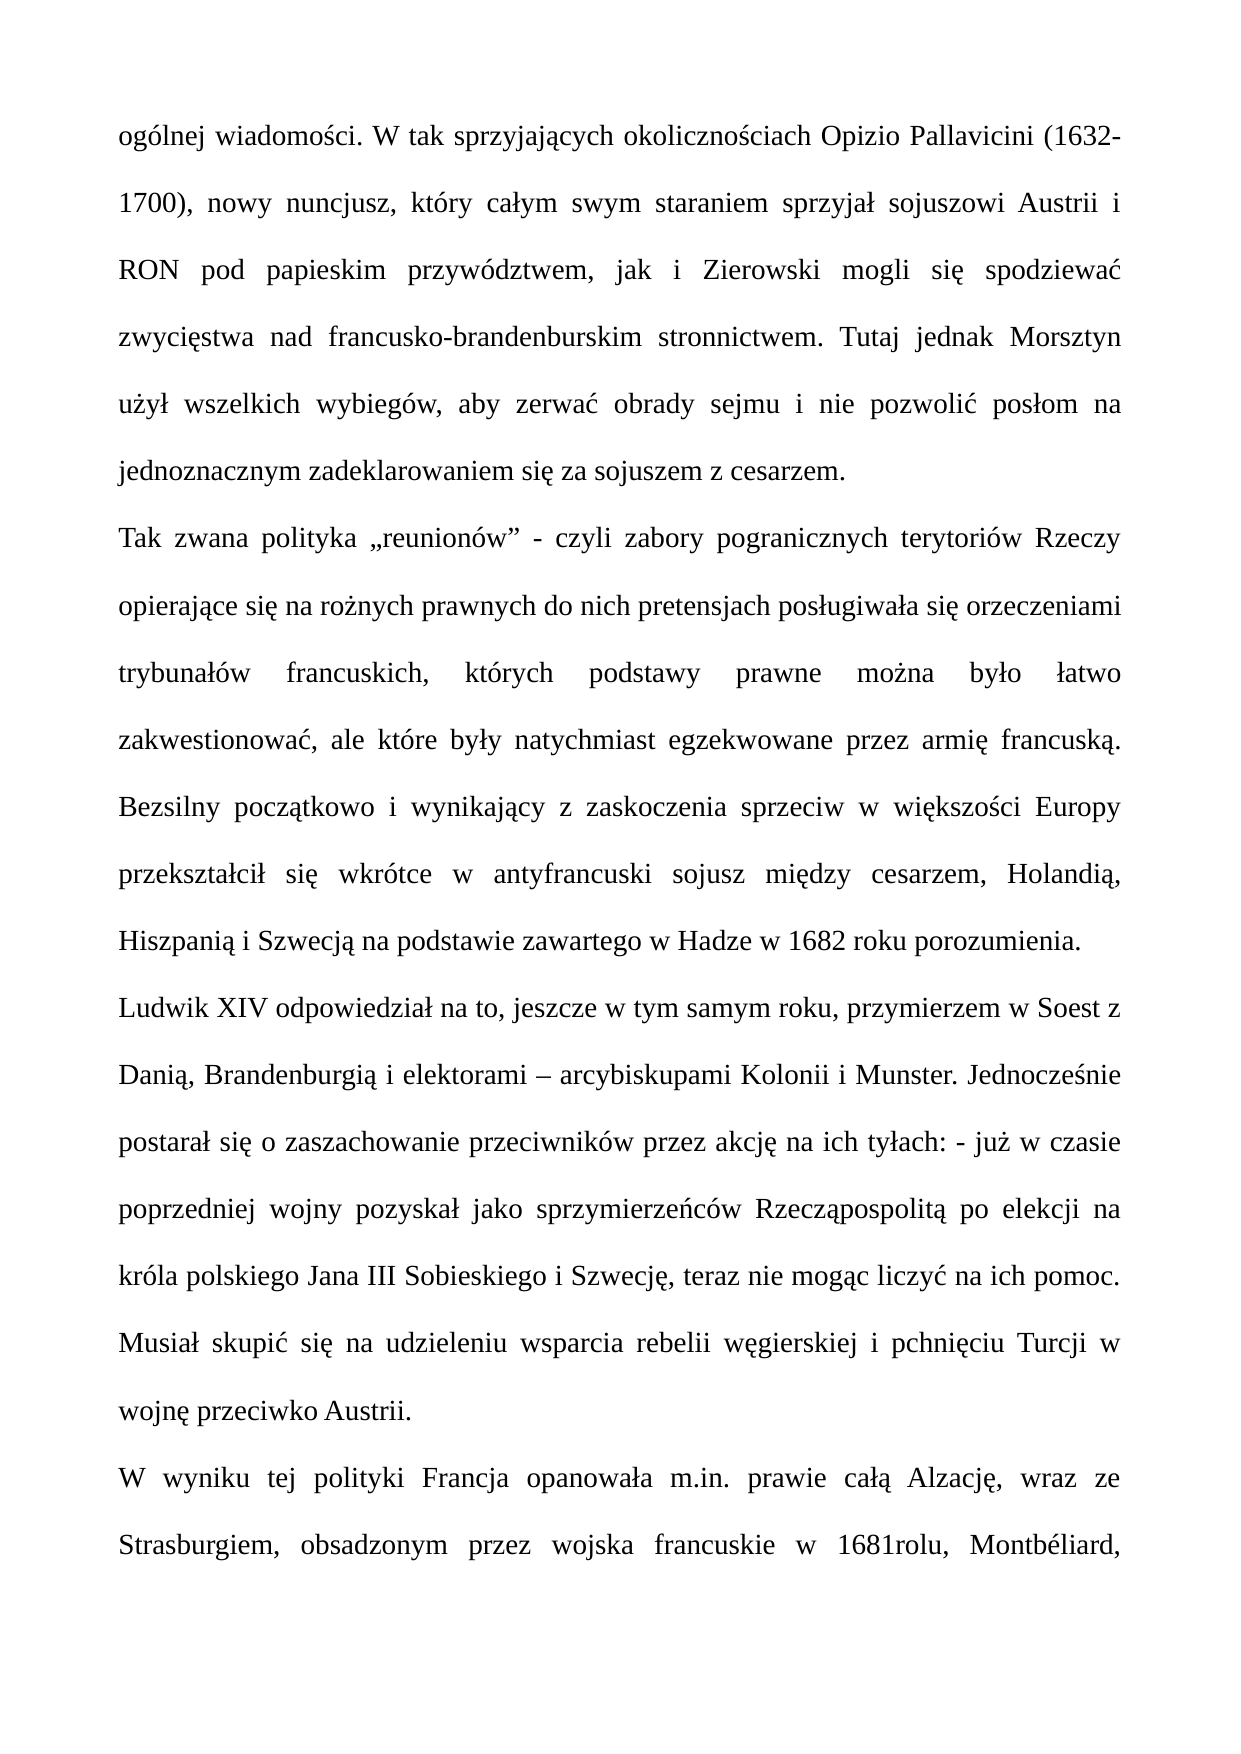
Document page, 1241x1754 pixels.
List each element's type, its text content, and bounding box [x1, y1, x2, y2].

text Tak zwana polityka „reunionów” - czyli zabory pogranicznych terytoriów Rzeczy opierające się na rożnych prawnych do nich pretensjach posługiwała się orzeczeniami trybunałów francuskich, których podstawy prawne można było łatwo zakwestionować, ale które były natychmiast egzekwowane przez armię francuską. Bezsilny początkowo i wynikający z zaskoczenia sprzeciw w większości Europy przekształcił się wkrótce w antyfrancuski sojusz między cesarzem, Holandią, Hiszpanią i Szwecją na podstawie zawartego w Hadze w 1682 roku porozumienia. [118, 521, 1122, 957]
text Ludwik XIV odpowiedział na to, jeszcze w tym samym roku, przymierzem w Soest z Danią, Brandenburgią i elektorami – arcybiskupami Kolonii i Munster. Jednocześnie postarał się o zaszachowanie przeciwników przez akcję na ich tyłach: - już w czasie poprzedniej wojny pozyskał jako sprzymierzeńców Rzecząpospolitą po elekcji na króla polskiego Jana III Sobieskiego i Szwecję, teraz nie mogąc liczyć na ich pomoc. Musiał skupić się na udzieleniu wsparcia rebelii węgierskiej i pchnięciu Turcji w wojnę przeciwko Austrii. [118, 990, 1122, 1426]
text W wyniku tej polityki Francja opanowała m.in. prawie całą Alzację, wraz ze Strasburgiem, obsadzonym przez wojska francuskie w 1681rolu, Montbéliard, [118, 1460, 1122, 1560]
text ogólnej wiadomości. W tak sprzyjających okolicznościach Opizio Pallavicini (1632-1700), nowy nuncjusz, który całym swym staraniem sprzyjał sojuszowi Austrii i RON pod papieskim przywództwem, jak i Zierowski mogli się spodziewać zwycięstwa nad francusko-brandenburskim stronnictwem. Tutaj jednak Morsztyn użył wszelkich wybiegów, aby zerwać obrady sejmu i nie pozwolić posłom na jednoznacznym zadeklarowaniem się za sojuszem z cesarzem. [118, 118, 1122, 487]
